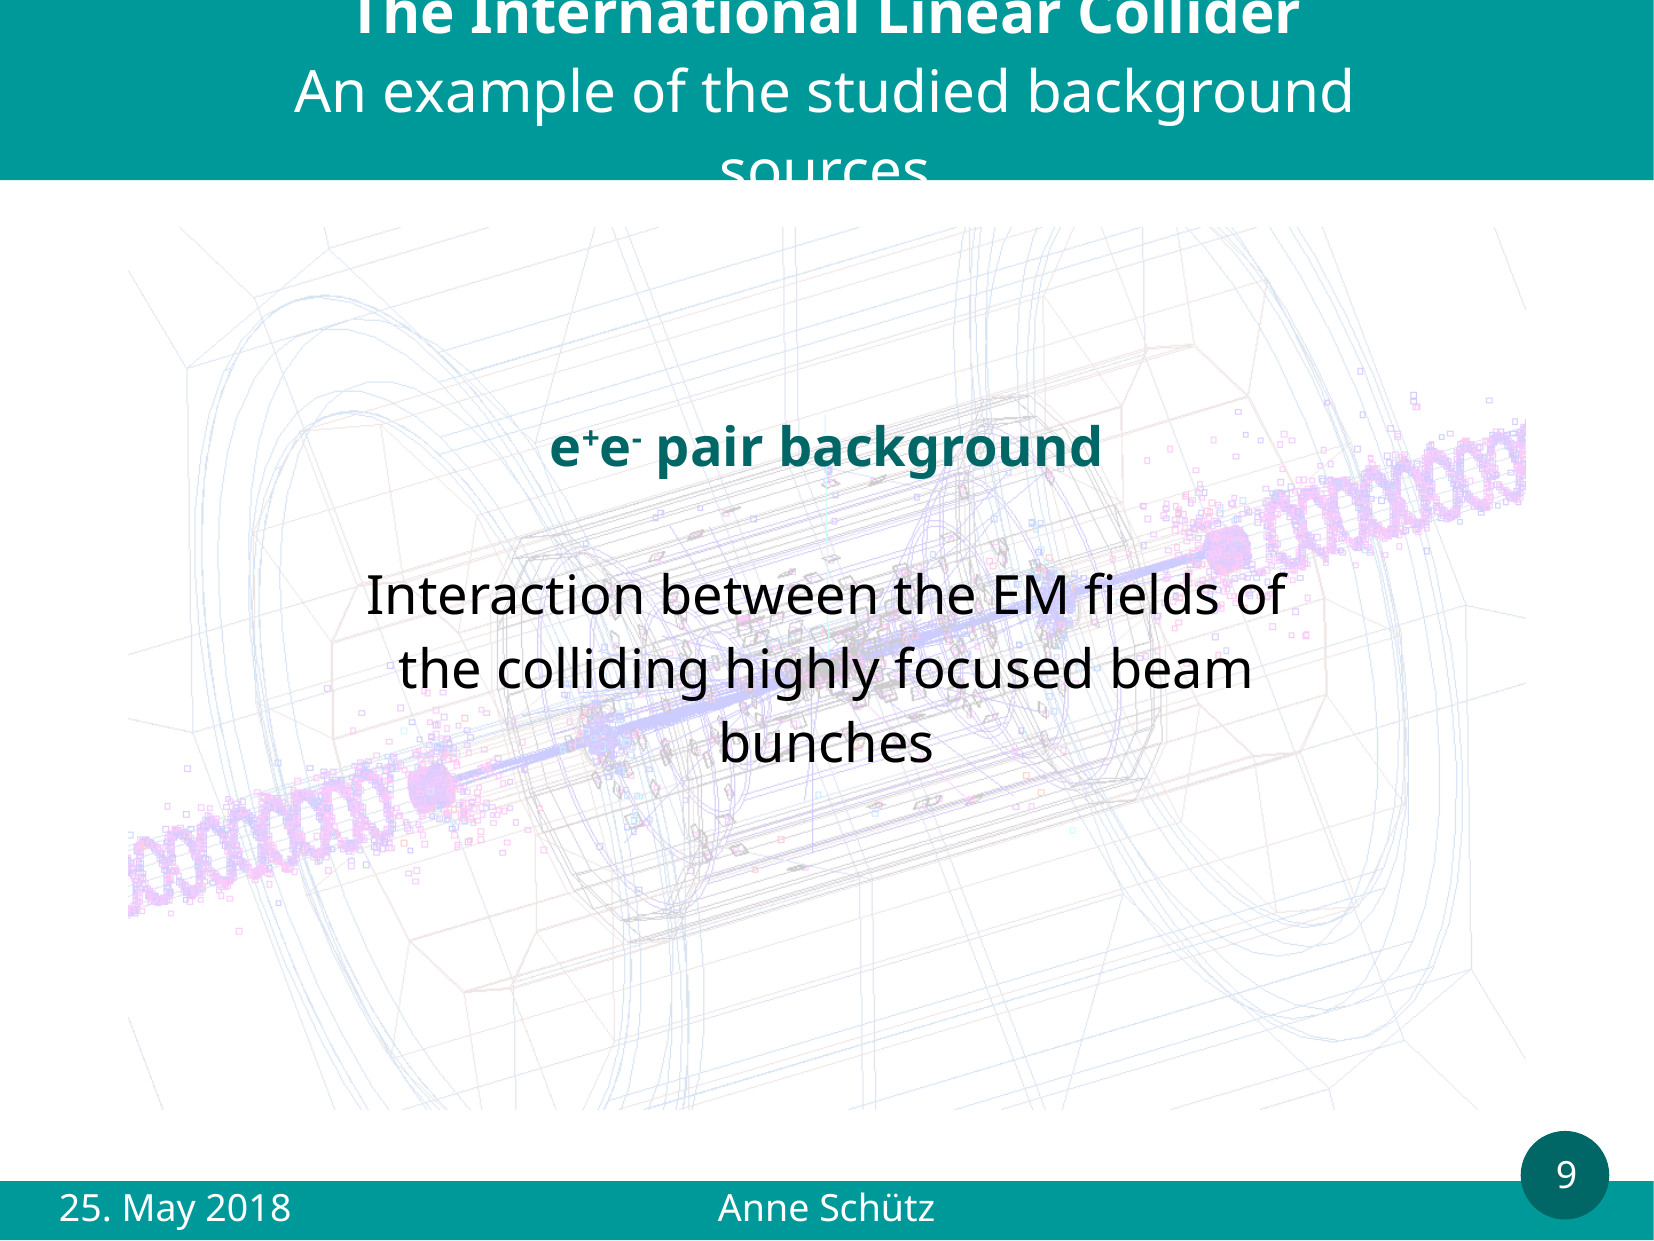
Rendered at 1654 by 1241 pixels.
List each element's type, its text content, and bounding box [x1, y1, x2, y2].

text_box e+e- pair background Interaction between the EM fields of the colliding highly focused beam bunches [324, 437, 1330, 751]
title The International Linear Collider An example of the studied background sources [294, 0, 1360, 216]
picture [128, 227, 1526, 1111]
